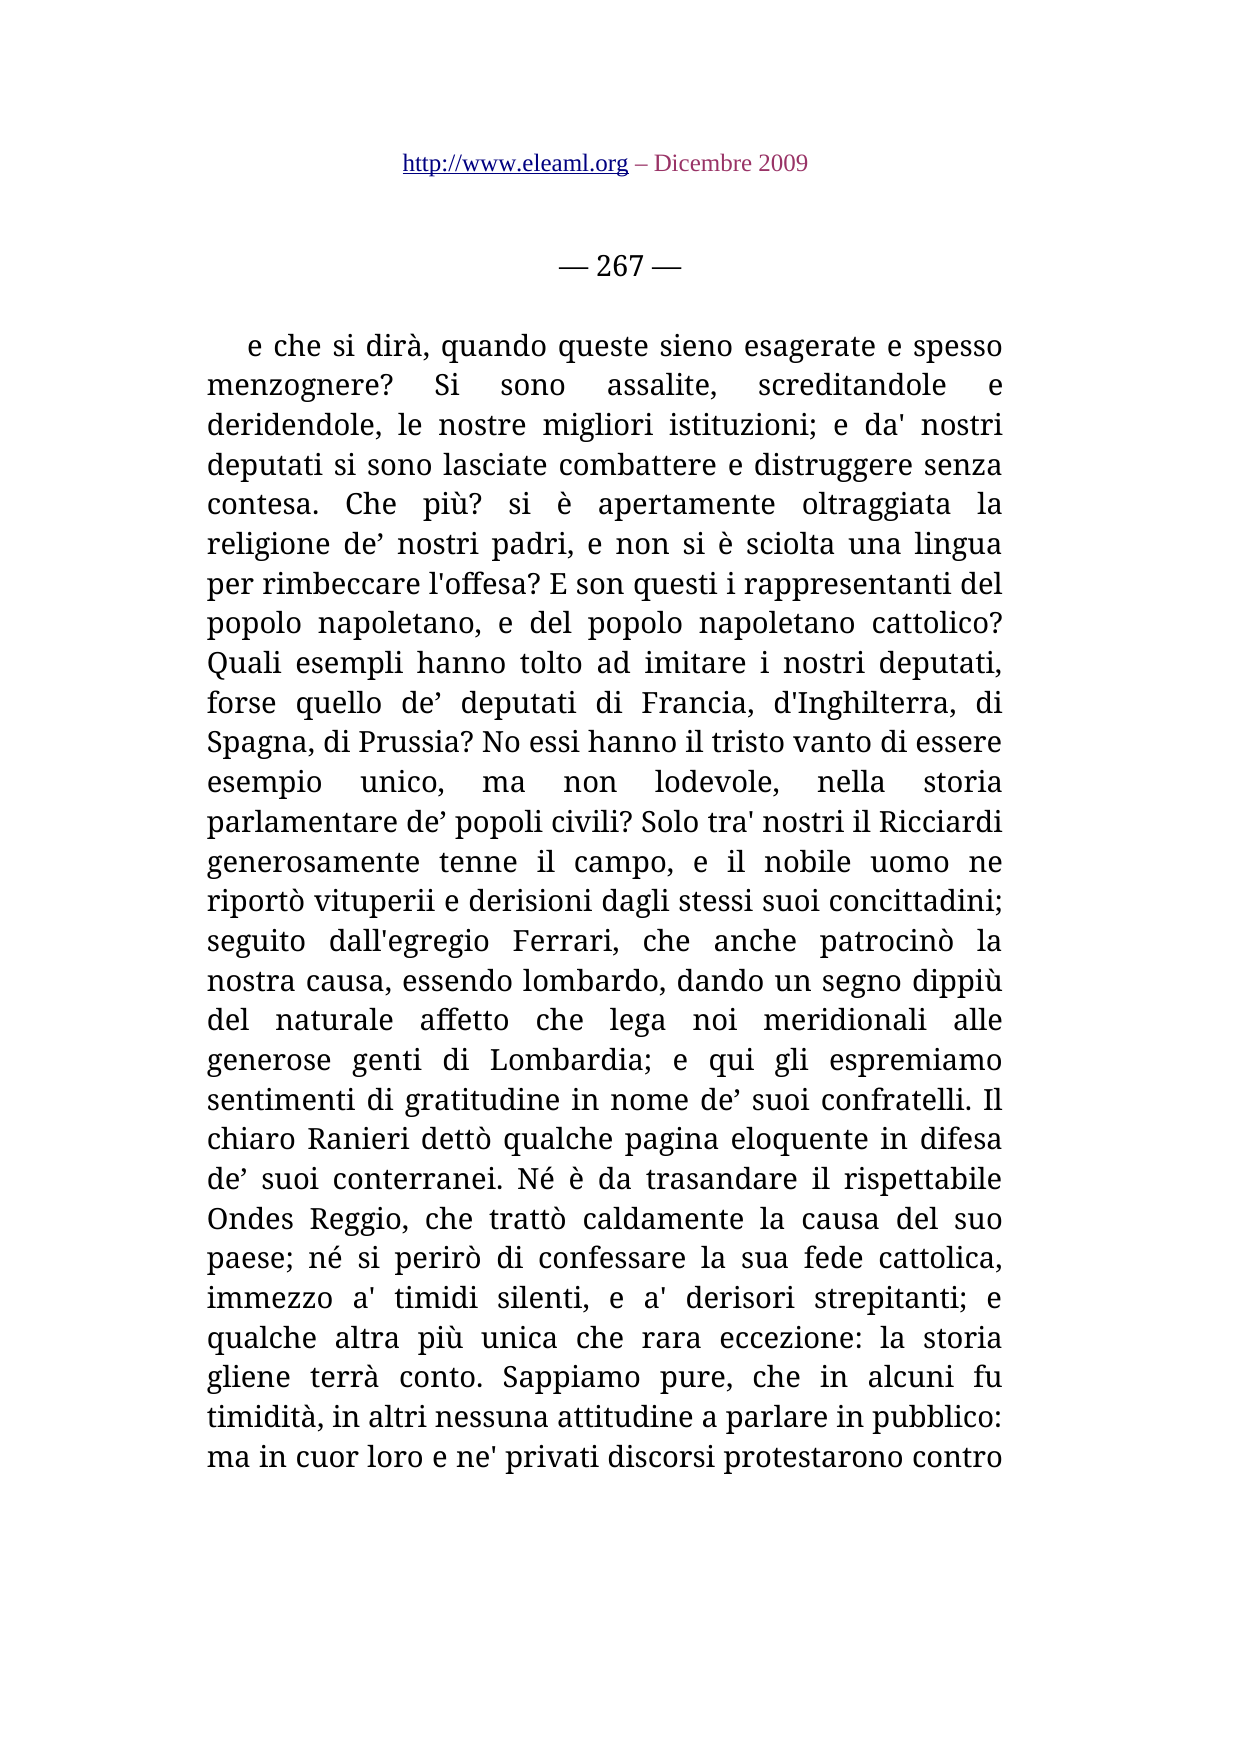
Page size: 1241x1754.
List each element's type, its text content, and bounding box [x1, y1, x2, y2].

text — 267 — [207, 246, 1004, 285]
text e che si dirà, quando queste sieno esagerate e spesso menzognere? Si sono assalite, screditandole e deridendole, le nostre migliori istituzioni; e da' nostri deputati si sono lasciate combattere e distruggere senza contesa. Che più? si è apertamente oltraggiata la religione de’ nostri padri, e non si è sciolta una lingua per rimbeccare l'offesa? E son questi i rappresentanti del popolo napoletano, e del popolo napoletano cattolico? Quali esempli hanno tolto ad imitare i nostri deputati, forse quello de’ deputati di Francia, d'Inghilterra, di Spagna, di Prussia? No essi hanno il tristo vanto di essere esempio unico, ma non lodevole, nella storia parlamentare de’ popoli civili? Solo tra' nostri il Ricciardi generosamente tenne il campo, e il nobile uomo ne riportò vituperii e derisioni dagli stessi suoi concittadini; seguito dall'egregio Ferrari, che anche patrocinò la nostra causa, essendo lombardo, dando un segno dippiù del naturale affetto che lega noi meridionali alle generose genti di Lombardia; e qui gli espremiamo sentimenti di gratitudine in nome de’ suoi confratelli. Il chiaro Ranieri dettò qualche pagina eloquente in difesa de’ suoi conterranei. Né è da trasandare il rispettabile Ondes Reggio, che trattò caldamente la causa del suo paese; né si perirò di confessare la sua fede cattolica, immezzo a' timidi silenti, e a' derisori strepitanti; e qualche altra più unica che rara eccezione: la storia gliene terrà conto. Sappiamo pure, che in alcuni fu timidità, in altri nessuna attitudine a parlare in pubblico: ma in cuor loro e ne' privati discorsi protestarono contro [207, 325, 1004, 1476]
